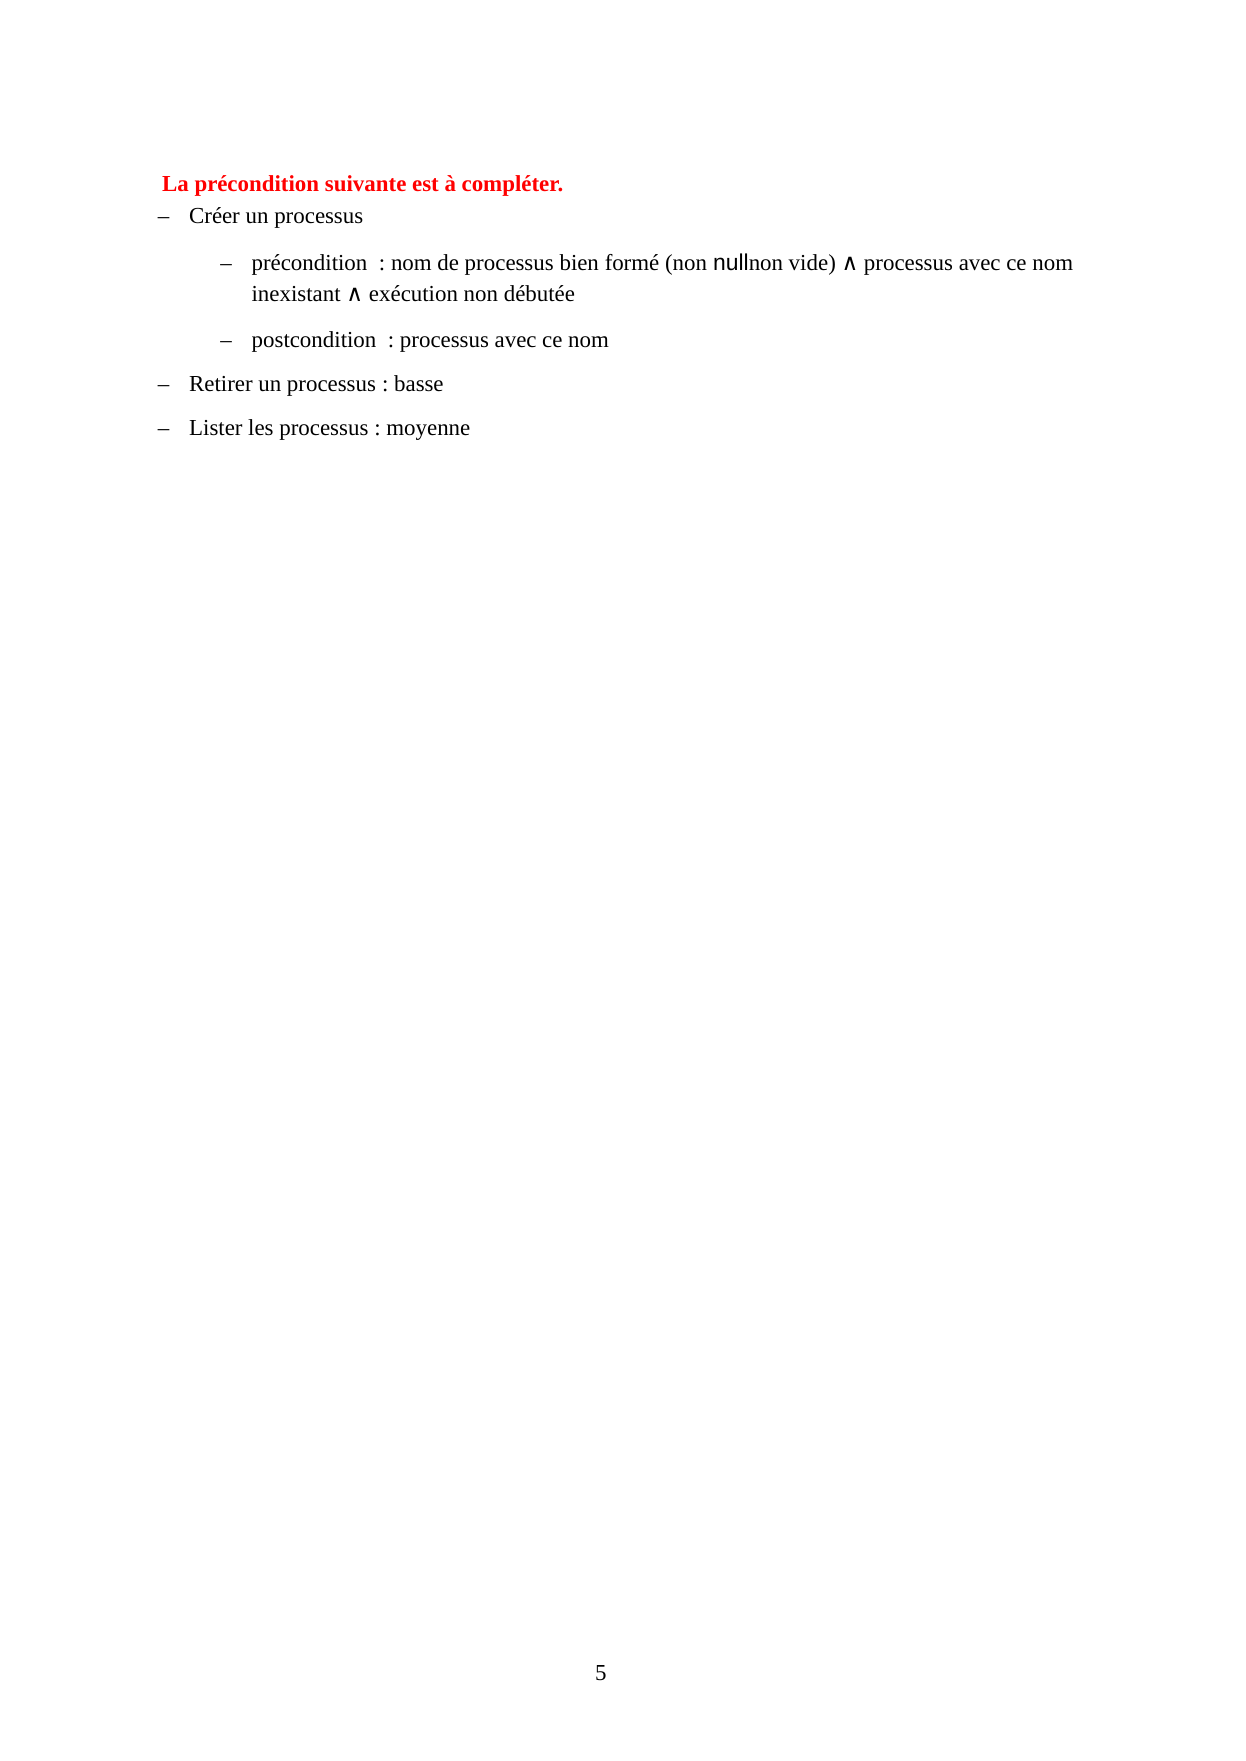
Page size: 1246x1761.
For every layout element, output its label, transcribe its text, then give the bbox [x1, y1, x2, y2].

text La précondition suivante est à compléter. [126, 170, 1075, 197]
list – Retirer un processus : basse [158, 370, 1075, 397]
list – précondition : nom de processus bien formé (non nullnon vide) ∧ processus avec ce nom inexistant ∧ exécution non débutée [220, 246, 1075, 308]
list – Lister les processus : moyenne [158, 414, 1075, 441]
list – Créer un processus [158, 202, 1075, 228]
list – postcondition : processus avec ce nom [220, 326, 1075, 352]
